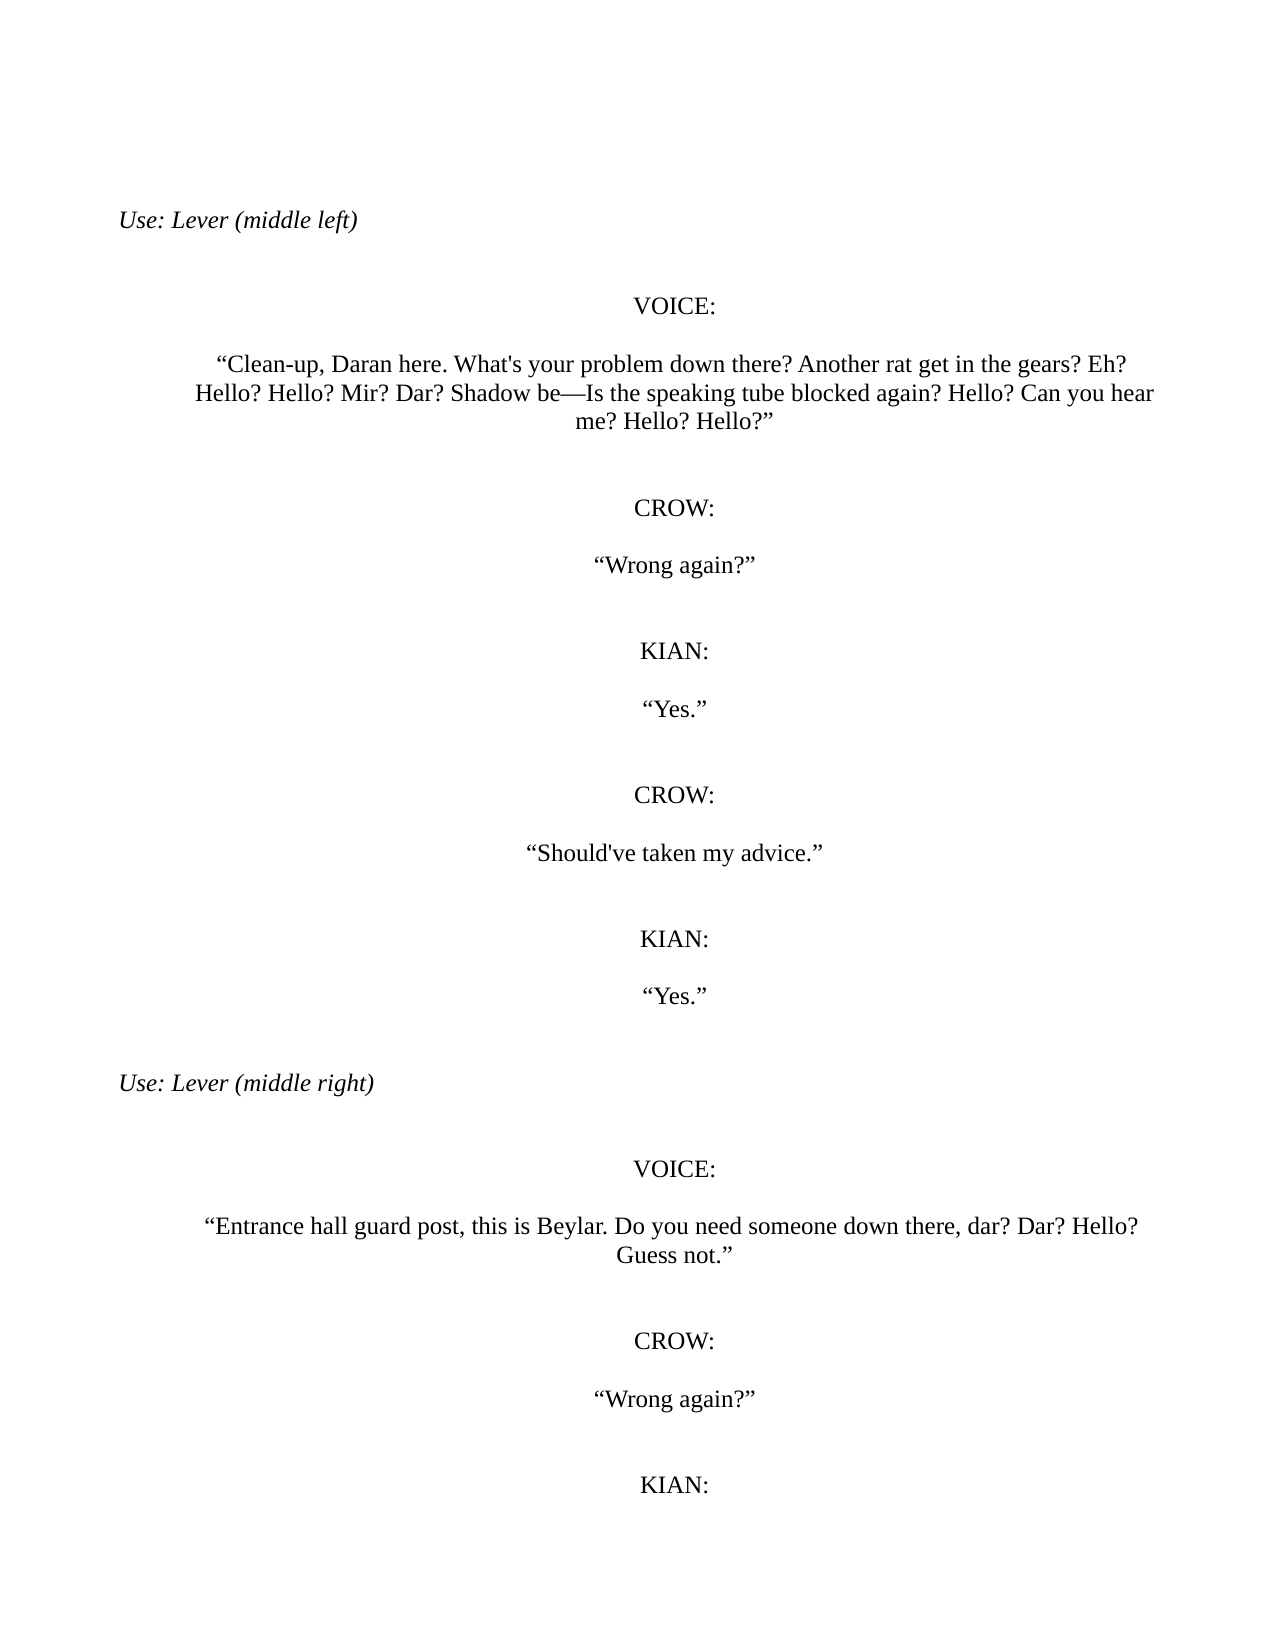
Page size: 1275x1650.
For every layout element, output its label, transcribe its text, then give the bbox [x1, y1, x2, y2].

text KIAN: [118, 924, 1157, 953]
text Use: Lever (middle right) [118, 1068, 1157, 1096]
text “Entrance hall guard post, this is Beylar. Do you need someone down there, dar? Dar? Hello? Guess not.” [118, 1211, 1157, 1269]
text “Wrong again?” [118, 1384, 1157, 1413]
text “Should've taken my advice.” [118, 838, 1157, 866]
text “Wrong again?” [118, 550, 1157, 579]
text CROW: [118, 780, 1157, 809]
text Use: Lever (middle left) [118, 205, 1157, 234]
text “Yes.” [118, 981, 1157, 1010]
text “Yes.” [118, 694, 1157, 723]
text CROW: [118, 1326, 1157, 1355]
text KIAN: [118, 636, 1157, 665]
text VOICE: [118, 1154, 1157, 1183]
text KIAN: [118, 1470, 1157, 1499]
text CROW: [118, 493, 1157, 521]
text VOICE: [118, 291, 1157, 320]
text “Clean-up, Daran here. What's your problem down there? Another rat get in the gears? Eh? Hello? Hello? Mir? Dar? Shadow be—Is the speaking tube blocked again? Hello? Can you hear me? Hello? Hello?” [118, 349, 1157, 435]
